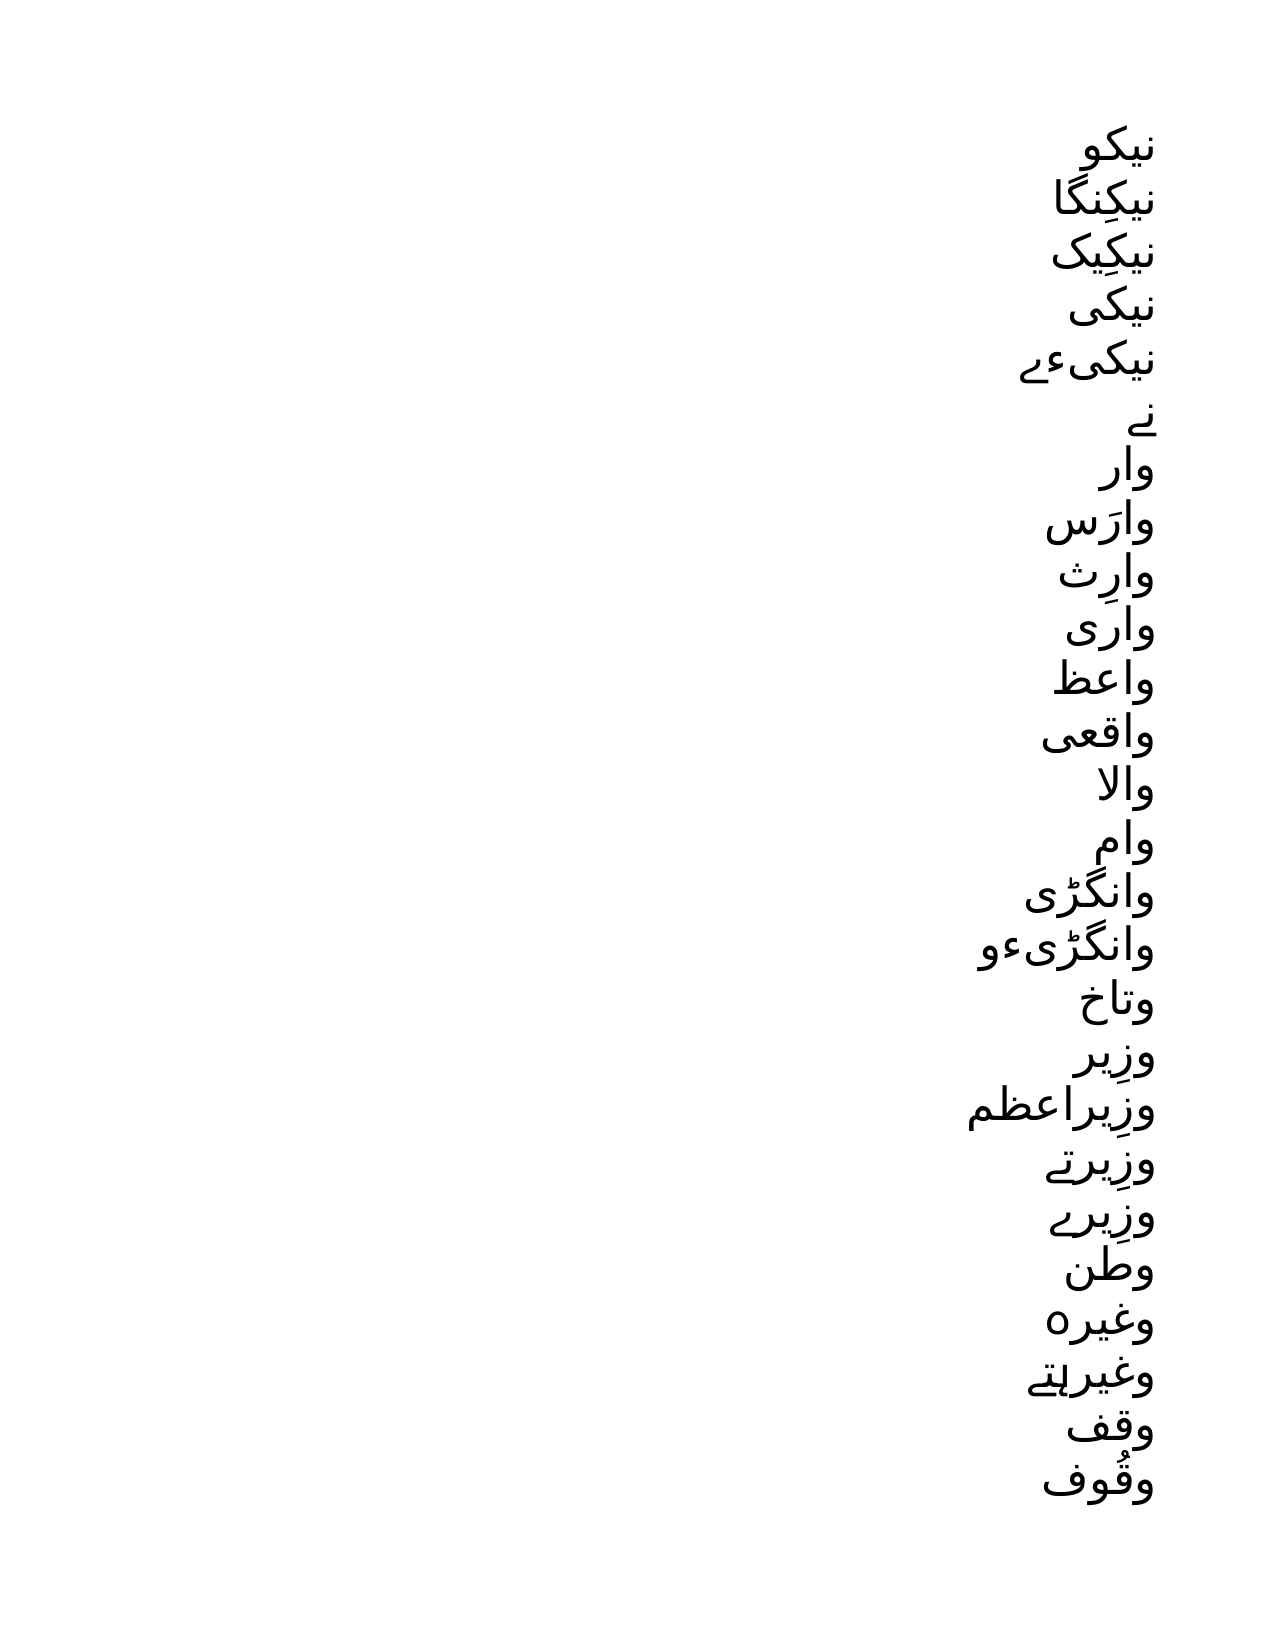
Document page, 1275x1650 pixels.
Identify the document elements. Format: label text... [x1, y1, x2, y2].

text واقعی [118, 705, 1157, 758]
text وزِیرے [118, 1185, 1157, 1238]
text واعظ [118, 651, 1157, 705]
text وطن [118, 1238, 1157, 1291]
text وانگڑی​ءو [118, 918, 1157, 971]
text نیکِنگا [118, 171, 1157, 225]
text وزِیراعظم [118, 1078, 1157, 1131]
text وار [118, 438, 1157, 491]
text وارَس [118, 491, 1157, 545]
text وام [118, 811, 1157, 865]
text وارِث [118, 545, 1157, 598]
text نیکو [118, 118, 1157, 171]
text وتاخ [118, 971, 1157, 1025]
text نے [118, 385, 1157, 438]
text وقف [118, 1398, 1157, 1451]
text وقُوف [118, 1451, 1157, 1505]
text وغیرہ​تے [118, 1345, 1157, 1398]
text واری [118, 598, 1157, 651]
text وانگڑی [118, 865, 1157, 918]
text نیکِیک [118, 225, 1157, 278]
text وزِیرتے [118, 1131, 1157, 1185]
text وزِیر [118, 1025, 1157, 1078]
text نیکی​ءے [118, 331, 1157, 385]
text نیکی [118, 278, 1157, 331]
text والا [118, 758, 1157, 811]
text وغیرہ [118, 1291, 1157, 1345]
